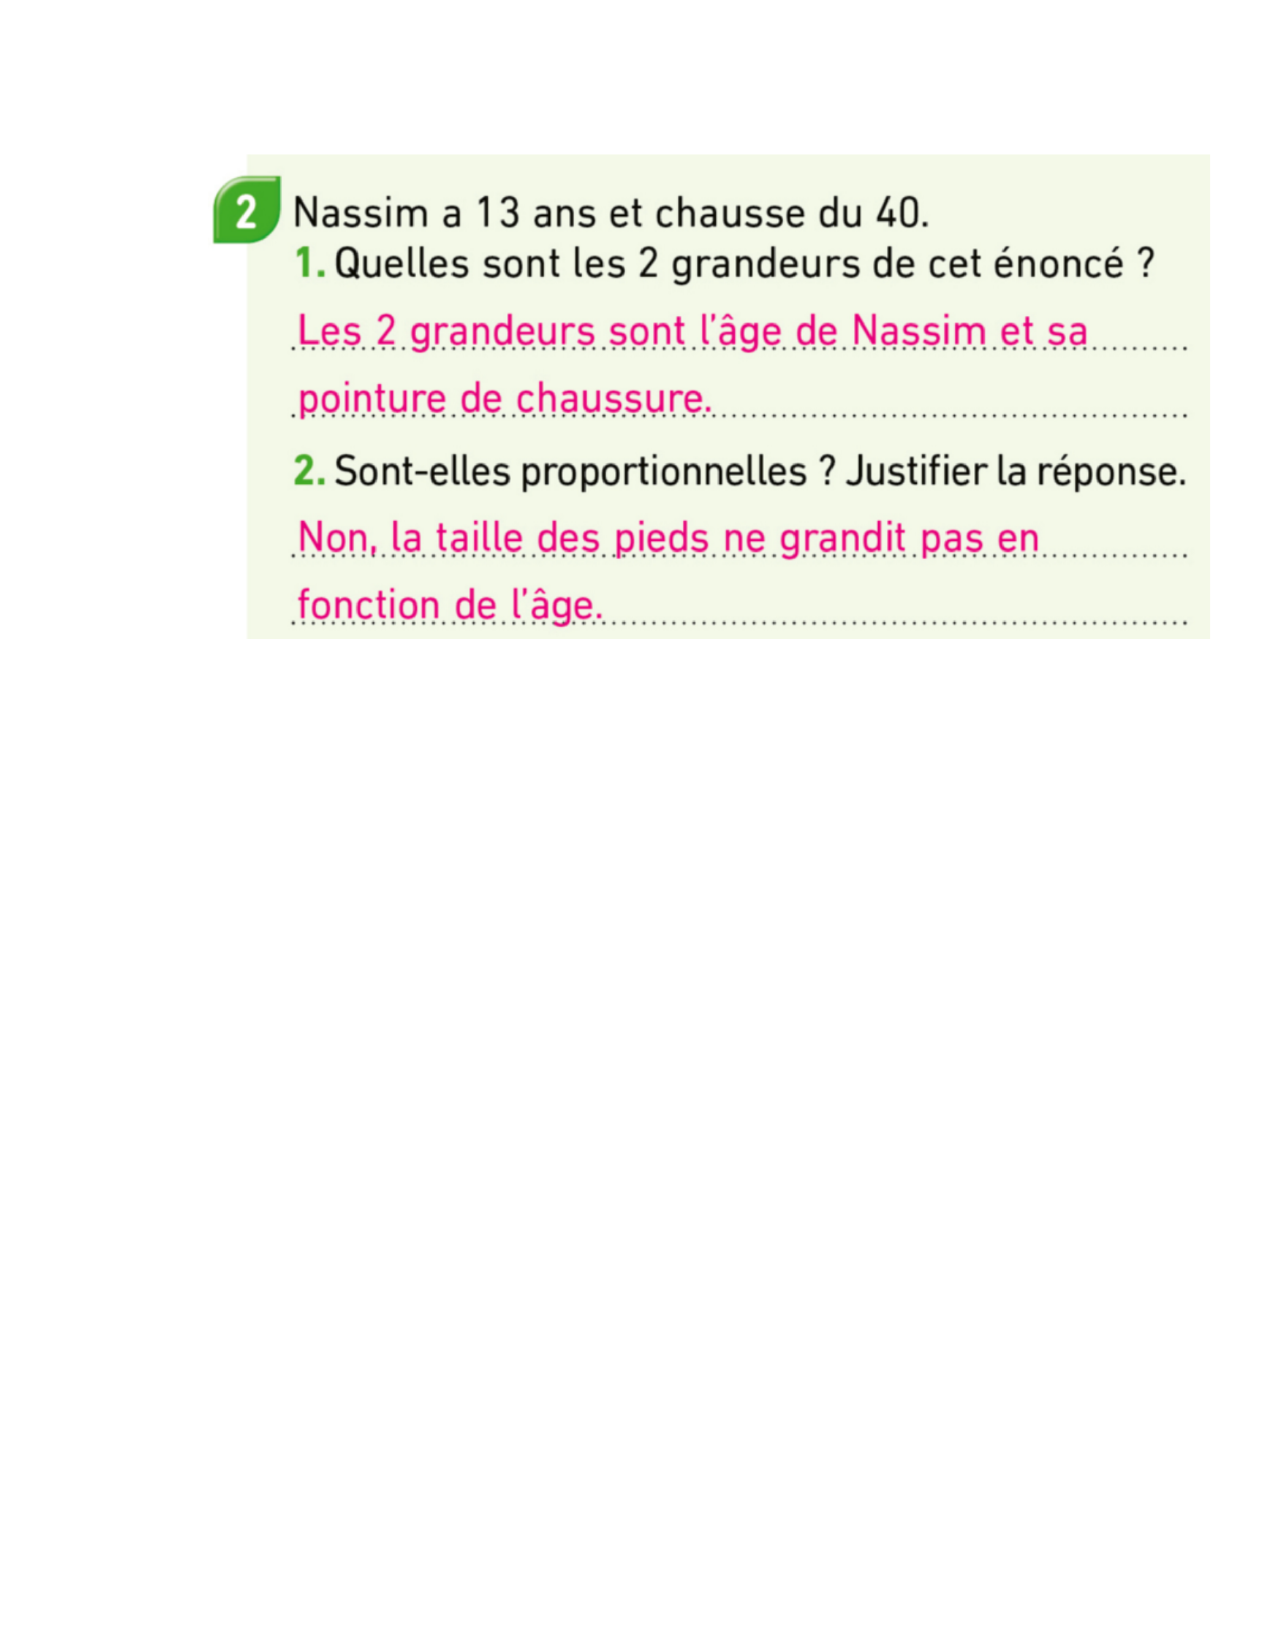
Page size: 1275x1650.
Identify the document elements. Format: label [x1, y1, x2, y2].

picture [206, 150, 1211, 639]
